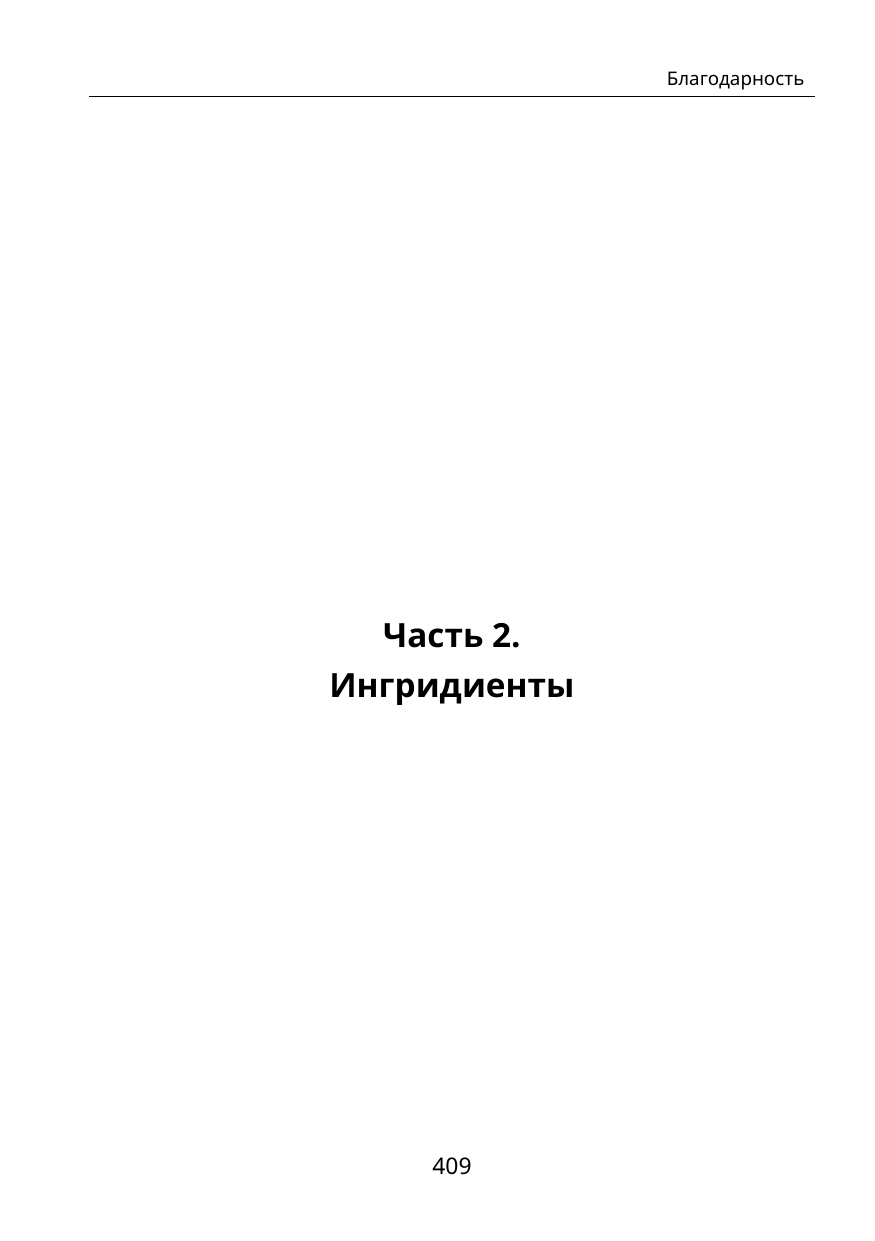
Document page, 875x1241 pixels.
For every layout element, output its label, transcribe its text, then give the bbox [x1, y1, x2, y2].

text Часть 2. Ингридиенты [88, 608, 815, 708]
